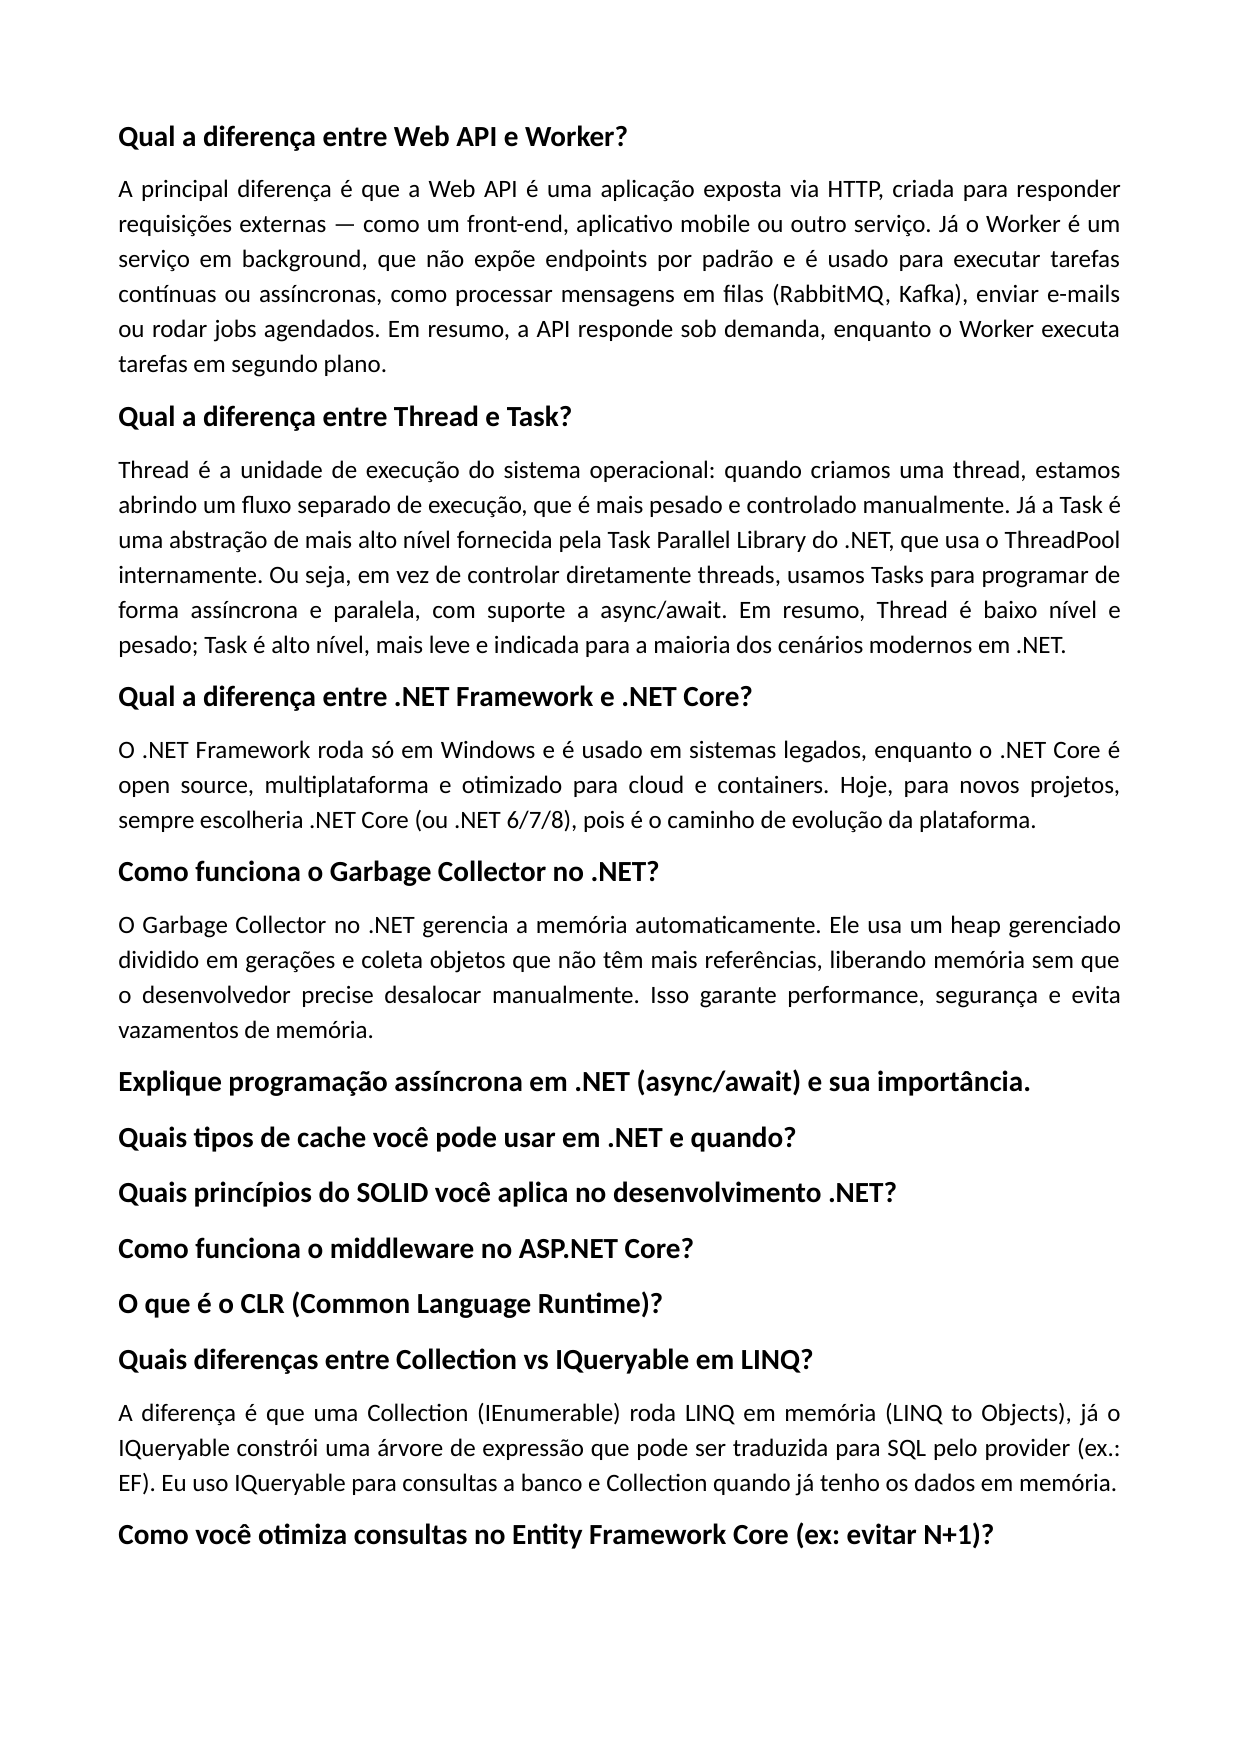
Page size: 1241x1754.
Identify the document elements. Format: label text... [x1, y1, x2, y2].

text A diferença é que uma Collection (IEnumerable) roda LINQ em memória (LINQ to Objects), já o IQueryable constrói uma árvore de expressão que pode ser traduzida para SQL pelo provider (ex.: EF). Eu uso IQueryable para consultas a banco e Collection quando já tenho os dados em memória. [118, 1397, 1122, 1497]
text Quais tipos de cache você pode usar em .NET e quando? [118, 1119, 1122, 1155]
text Quais diferenças entre Collection vs IQueryable em LINQ? [118, 1341, 1122, 1377]
text Qual a diferença entre Web API e Worker? [118, 118, 1122, 154]
text Qual a diferença entre Thread e Task? [118, 398, 1122, 434]
text O Garbage Collector no .NET gerencia a memória automaticamente. Ele usa um heap gerenciado dividido em gerações e coleta objetos que não têm mais referências, liberando memória sem que o desenvolvedor precise desalocar manualmente. Isso garante performance, segurança e evita vazamentos de memória. [118, 909, 1122, 1044]
text O que é o CLR (Common Language Runtime)? [118, 1286, 1122, 1321]
text Thread é a unidade de execução do sistema operacional: quando criamos uma thread, estamos abrindo um fluxo separado de execução, que é mais pesado e controlado manualmente. Já a Task é uma abstração de mais alto nível fornecida pela Task Parallel Library do .NET, que usa o ThreadPool internamente. Ou seja, em vez de controlar diretamente threads, usamos Tasks para programar de forma assíncrona e paralela, com suporte a async/await. Em resumo, Thread é baixo nível e pesado; Task é alto nível, mais leve e indicada para a maioria dos cenários modernos em .NET. [118, 454, 1122, 659]
text Como você otimiza consultas no Entity Framework Core (ex: evitar N+1)? [118, 1516, 1122, 1552]
text Qual a diferença entre .NET Framework e .NET Core? [118, 678, 1122, 714]
text O .NET Framework roda só em Windows e é usado em sistemas legados, enquanto o .NET Core é open source, multiplataforma e otimizado para cloud e containers. Hoje, para novos projetos, sempre escolheria .NET Core (ou .NET 6/7/8), pois é o caminho de evolução da plataforma. [118, 734, 1122, 834]
text Quais princípios do SOLID você aplica no desenvolvimento .NET? [118, 1174, 1122, 1210]
text Como funciona o middleware no ASP.NET Core? [118, 1230, 1122, 1266]
text A principal diferença é que a Web API é uma aplicação exposta via HTTP, criada para responder requisições externas — como um front-end, aplicativo mobile ou outro serviço. Já o Worker é um serviço em background, que não expõe endpoints por padrão e é usado para executar tarefas contínuas ou assíncronas, como processar mensagens em filas (RabbitMQ, Kafka), enviar e-mails ou rodar jobs agendados. Em resumo, a API responde sob demanda, enquanto o Worker executa tarefas em segundo plano. [118, 174, 1122, 379]
text Como funciona o Garbage Collector no .NET? [118, 853, 1122, 889]
text Explique programação assíncrona em .NET (async/await) e sua importância. [118, 1063, 1122, 1099]
